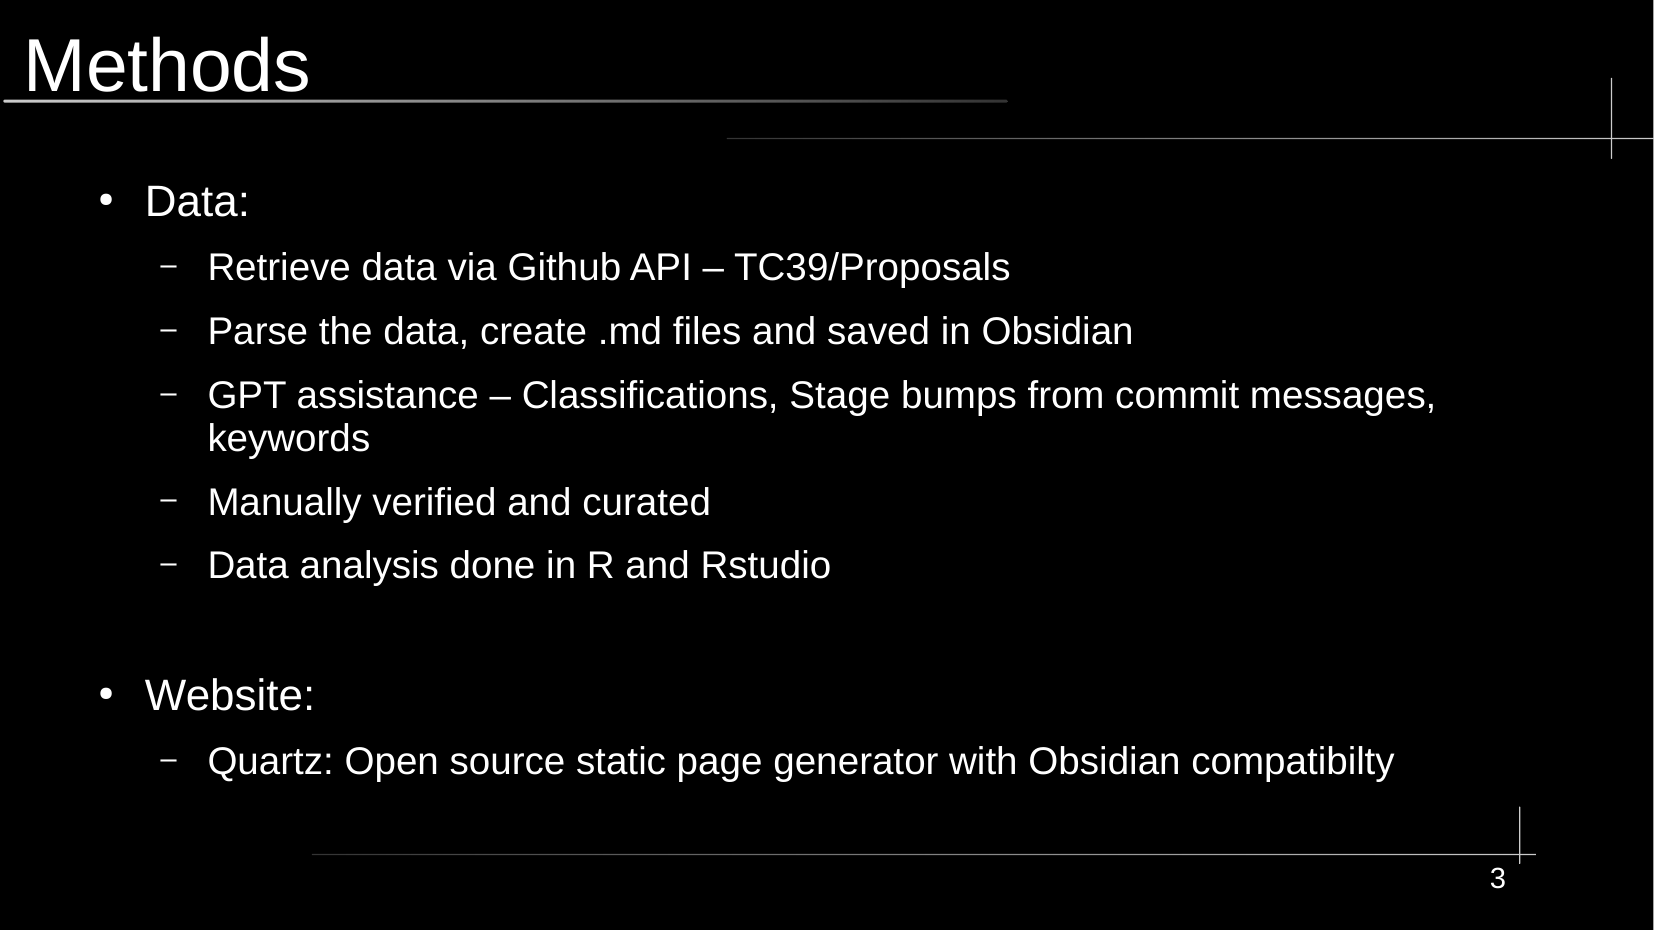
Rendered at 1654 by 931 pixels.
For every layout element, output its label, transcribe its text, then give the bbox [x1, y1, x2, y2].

title Methods [23, 11, 1589, 119]
list Data: Retrieve data via Github API – TC39/Proposals Parse the data, create .md files and saved in Obsidian GPT assistance – Classifications, Stage bumps from commit messages, keywords Manually verified and curated Data analysis done in R and Rstudio Website: Quartz: Open source static page generator with Obsidian compatibilty [82, 176, 1571, 786]
